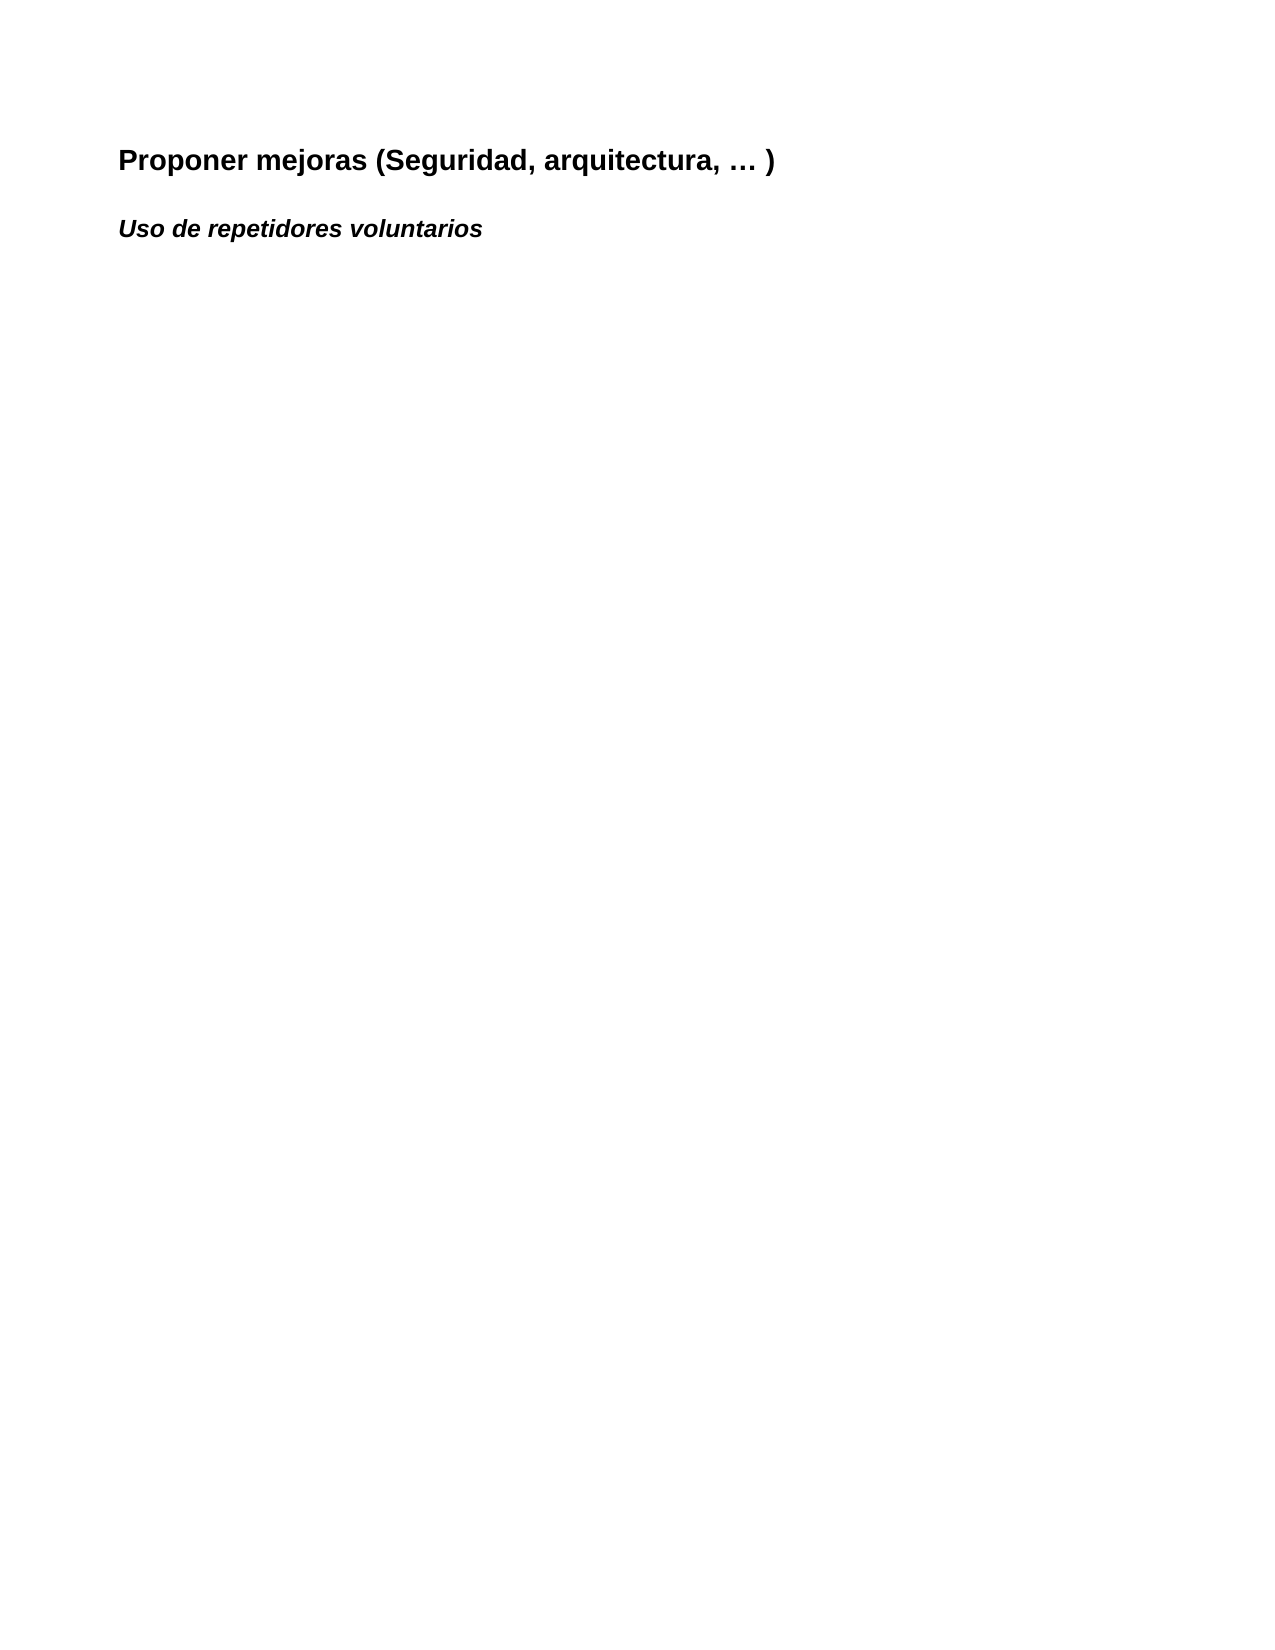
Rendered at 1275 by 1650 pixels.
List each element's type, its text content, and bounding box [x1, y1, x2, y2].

subtitle Uso de repetidores voluntarios [118, 214, 1157, 243]
subtitle Proponer mejoras (Seguridad, arquitectura, … ) [118, 143, 1157, 177]
